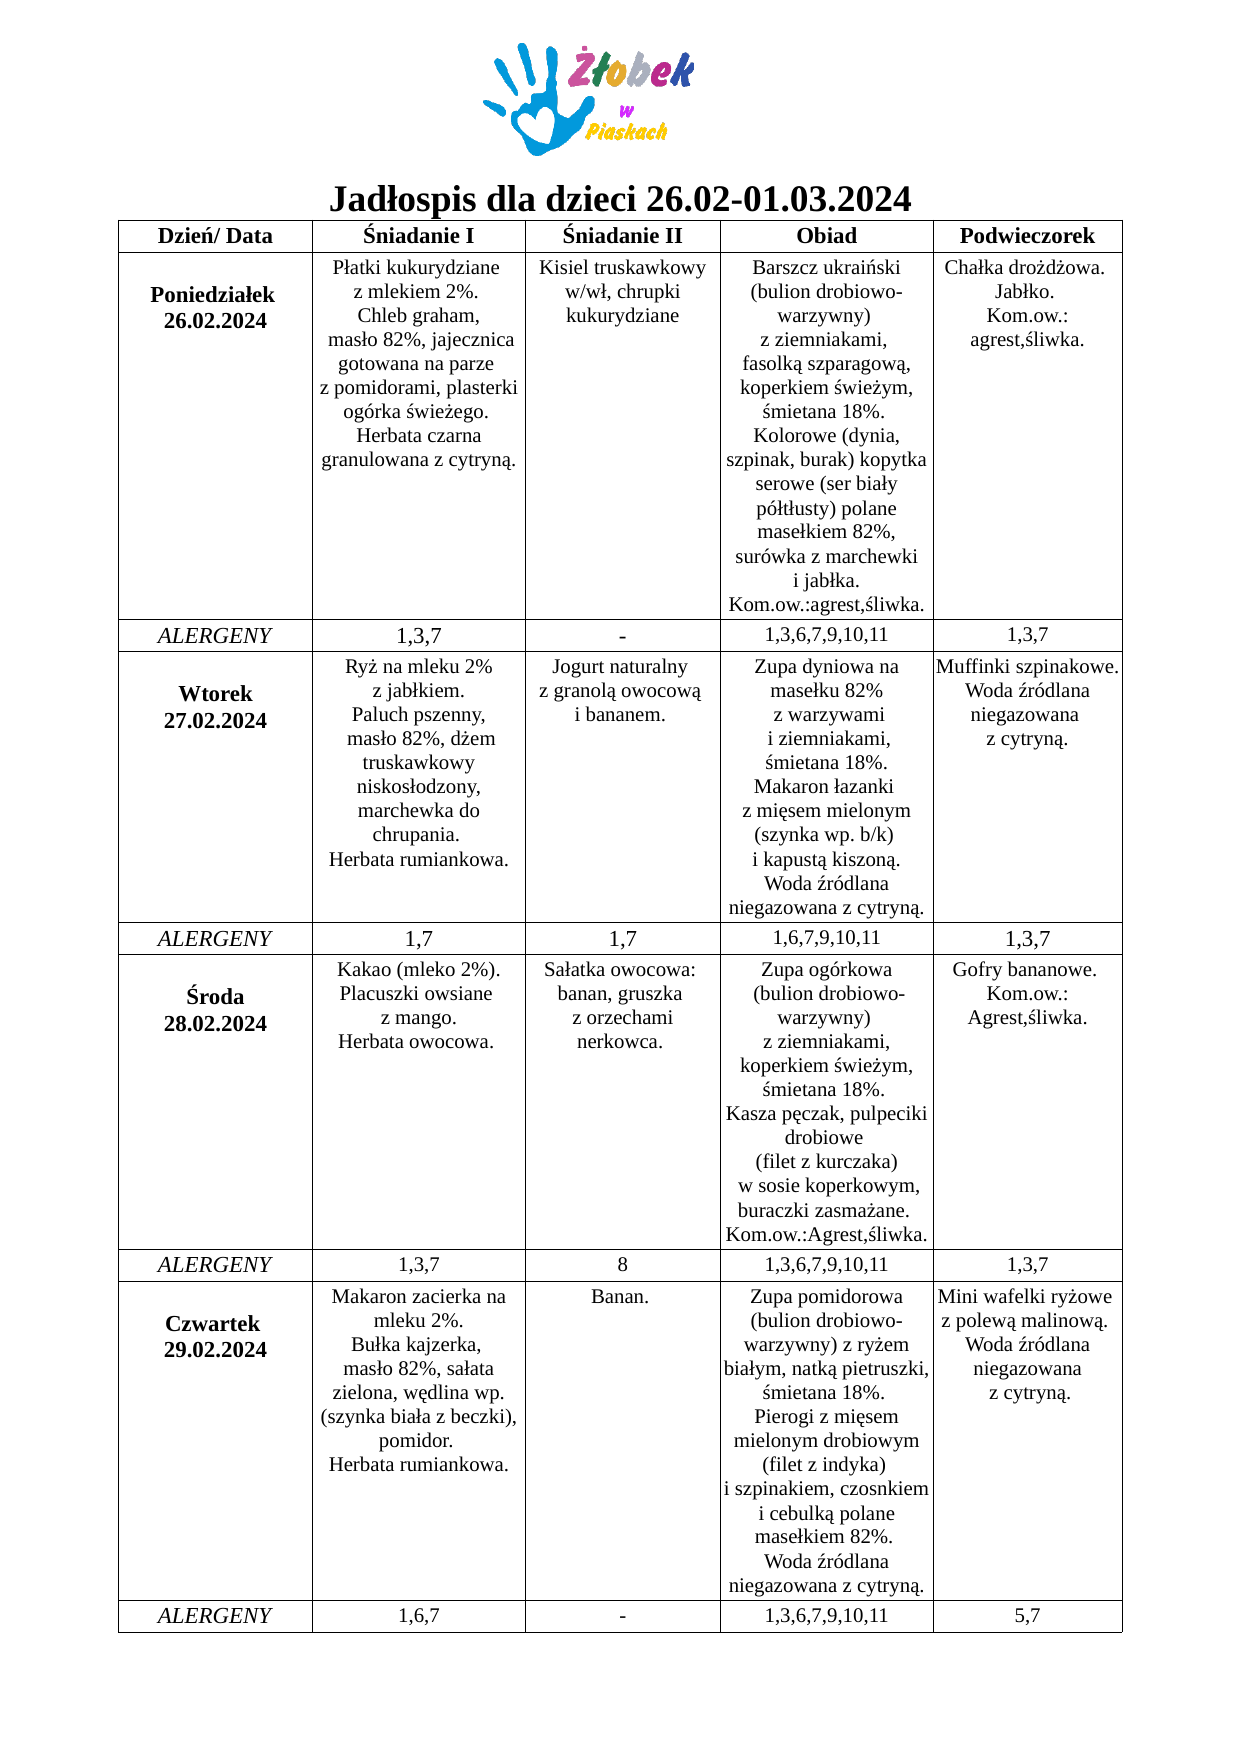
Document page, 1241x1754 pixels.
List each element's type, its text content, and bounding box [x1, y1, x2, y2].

table_header Śniadanie II [526, 221, 720, 252]
table_cell Banan. [526, 1282, 720, 1599]
table_header Śniadanie I [313, 221, 525, 252]
table_cell ALERGENY [119, 1250, 312, 1281]
table_cell Środa 28.02.2024 [119, 955, 312, 1248]
table_cell Sałatka owocowa: banan, gruszka z orzechami nerkowca. [526, 955, 720, 1248]
table_cell 1,7 [526, 923, 720, 954]
table_cell 1,3,7 [313, 620, 525, 651]
table_header Dzień/ Data [119, 221, 312, 252]
picture [483, 43, 694, 156]
table_cell 1,3,7 [934, 620, 1122, 651]
table_cell 1,6,7,9,10,11 [721, 923, 933, 954]
table_header Obiad [721, 221, 933, 252]
text Jadłospis dla dzieci 26.02-01.03.2024 [118, 176, 1122, 219]
table_cell Zupa dyniowa na masełku 82% z warzywami i ziemniakami, śmietana 18%. Makaron łazanki z mięsem mielonym (szynka wp. b/k) i kapustą kiszoną. Woda źródlana niegazowana z cytryną. [721, 652, 933, 922]
table_cell Poniedziałek 26.02.2024 [119, 253, 312, 619]
table_cell Chałka drożdżowa. Jabłko. Kom.ow.: agrest,śliwka. [934, 253, 1122, 619]
table_cell Gofry bananowe. Kom.ow.: Agrest,śliwka. [934, 955, 1122, 1248]
table_cell Czwartek 29.02.2024 [119, 1282, 312, 1599]
table_cell 5,7 [934, 1601, 1122, 1632]
table_cell Barszcz ukraiński (bulion drobiowo-warzywny) z ziemniakami, fasolką szparagową, koperkiem świeżym, śmietana 18%. Kolorowe (dynia, szpinak, burak) kopytka serowe (ser biały półtłusty) polane masełkiem 82%, surówka z marchewki i jabłka. Kom.ow.:agrest,śliwka. [721, 253, 933, 619]
table_cell ALERGENY [119, 1601, 312, 1632]
table_cell Jogurt naturalny z granolą owocową i bananem. [526, 652, 720, 922]
table_cell - [526, 620, 720, 651]
picture [518, 108, 554, 143]
table_cell 1,3,6,7,9,10,11 [721, 620, 933, 651]
table_cell 1,3,7 [313, 1250, 525, 1281]
table_cell 1,3,6,7,9,10,11 [721, 1601, 933, 1632]
table_cell 1,6,7 [313, 1601, 525, 1632]
table_cell Mini wafelki ryżowe z polewą malinową. Woda źródlana niegazowana z cytryną. [934, 1282, 1122, 1599]
table_cell 1,3,6,7,9,10,11 [721, 1250, 933, 1281]
table_cell 1,3,7 [934, 1250, 1122, 1281]
table_cell Zupa ogórkowa (bulion drobiowo-warzywny) z ziemniakami, koperkiem świeżym, śmietana 18%. Kasza pęczak, pulpeciki drobiowe (filet z kurczaka) w sosie koperkowym, buraczki zasmażane. Kom.ow.:Agrest,śliwka. [721, 955, 933, 1248]
table_cell Zupa pomidorowa (bulion drobiowo-warzywny) z ryżem białym, natką pietruszki, śmietana 18%. Pierogi z mięsem mielonym drobiowym (filet z indyka) i szpinakiem, czosnkiem i cebulką polane masełkiem 82%. Woda źródlana niegazowana z cytryną. [721, 1282, 933, 1599]
table_cell Wtorek 27.02.2024 [119, 652, 312, 922]
table_cell Ryż na mleku 2% z jabłkiem. Paluch pszenny, masło 82%, dżem truskawkowy niskosłodzony, marchewka do chrupania. Herbata rumiankowa. [313, 652, 525, 922]
table_cell 1,7 [313, 923, 525, 954]
table_cell 8 [526, 1250, 720, 1281]
table_cell 1,3,7 [934, 923, 1122, 954]
table_cell Makaron zacierka na mleku 2%. Bułka kajzerka, masło 82%, sałata zielona, wędlina wp. (szynka biała z beczki), pomidor. Herbata rumiankowa. [313, 1282, 525, 1599]
table_cell Kisiel truskawkowy w/wł, chrupki kukurydziane [526, 253, 720, 619]
table_cell Kakao (mleko 2%). Placuszki owsiane z mango. Herbata owocowa. [313, 955, 525, 1248]
table_cell ALERGENY [119, 620, 312, 651]
table_cell Płatki kukurydziane z mlekiem 2%. Chleb graham, masło 82%, jajecznica gotowana na parze z pomidorami, plasterki ogórka świeżego. Herbata czarna granulowana z cytryną. [313, 253, 525, 619]
table_cell Muffinki szpinakowe. Woda źródlana niegazowana z cytryną. [934, 652, 1122, 922]
table_cell - [526, 1601, 720, 1632]
table_cell ALERGENY [119, 923, 312, 954]
table_header Podwieczorek [934, 221, 1122, 252]
